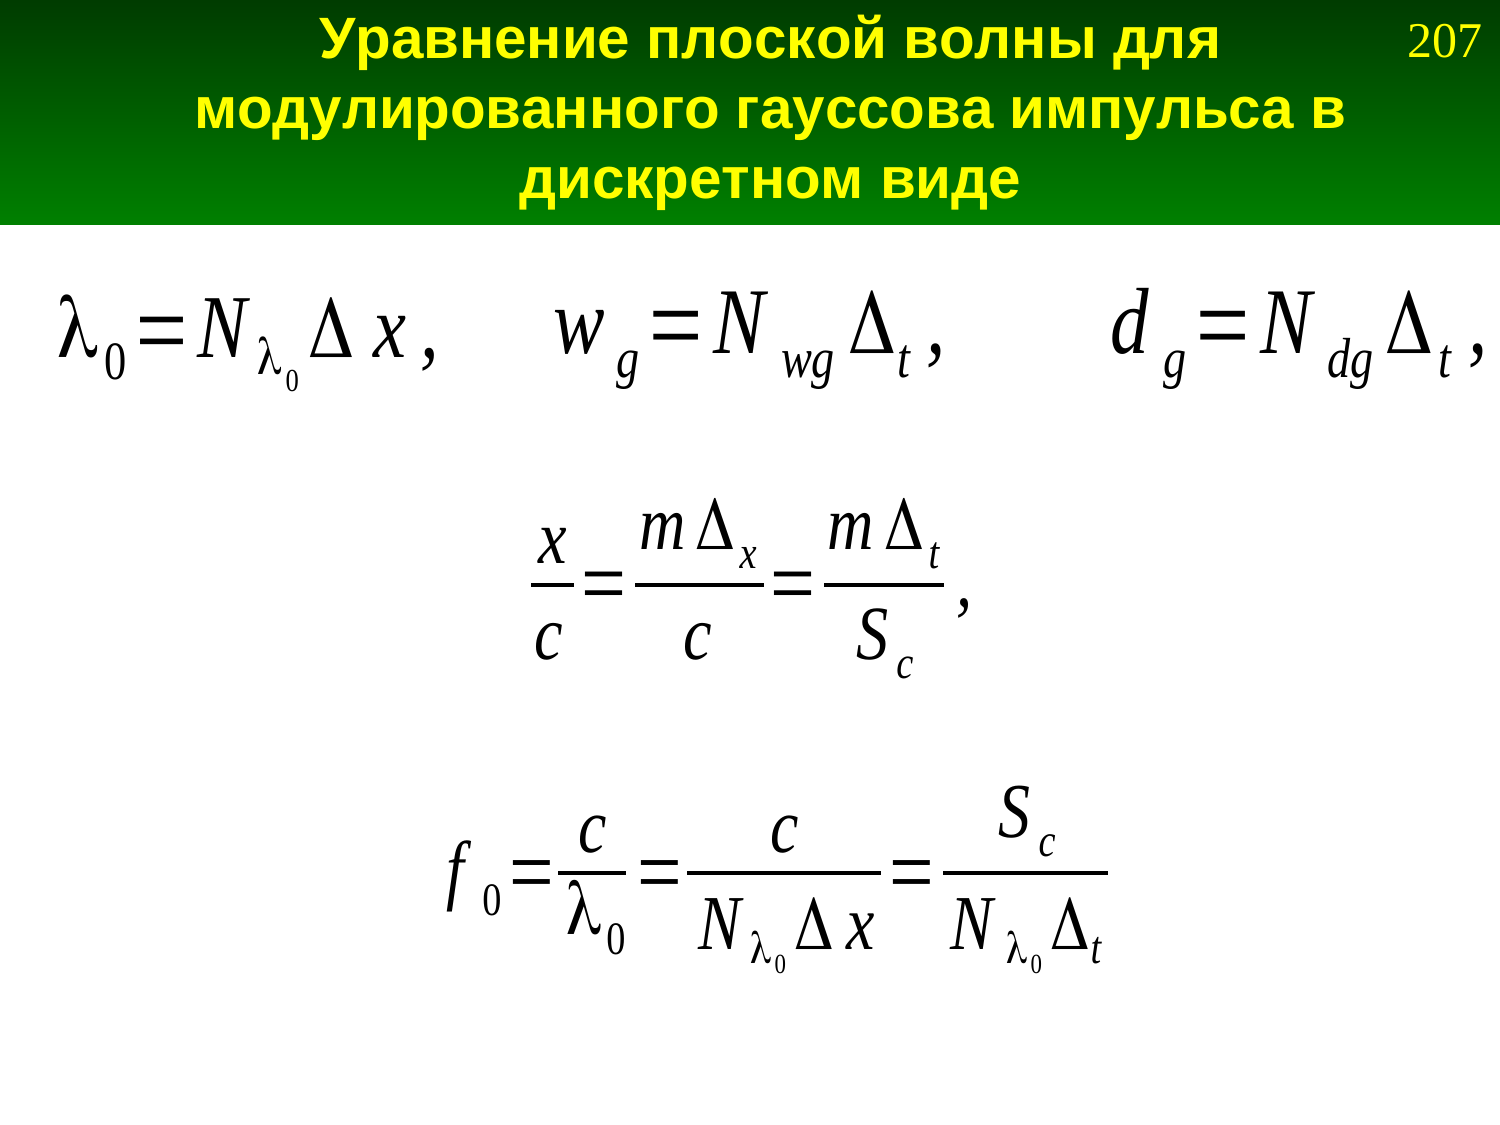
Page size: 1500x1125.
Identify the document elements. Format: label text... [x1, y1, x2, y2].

chart [510, 482, 990, 689]
chart [39, 278, 459, 397]
title Уравнение плоской волны для модулированного гауссова импульса в дискретном виде [100, 0, 1441, 219]
chart [418, 769, 1127, 981]
chart [1090, 271, 1500, 390]
chart [534, 271, 966, 390]
